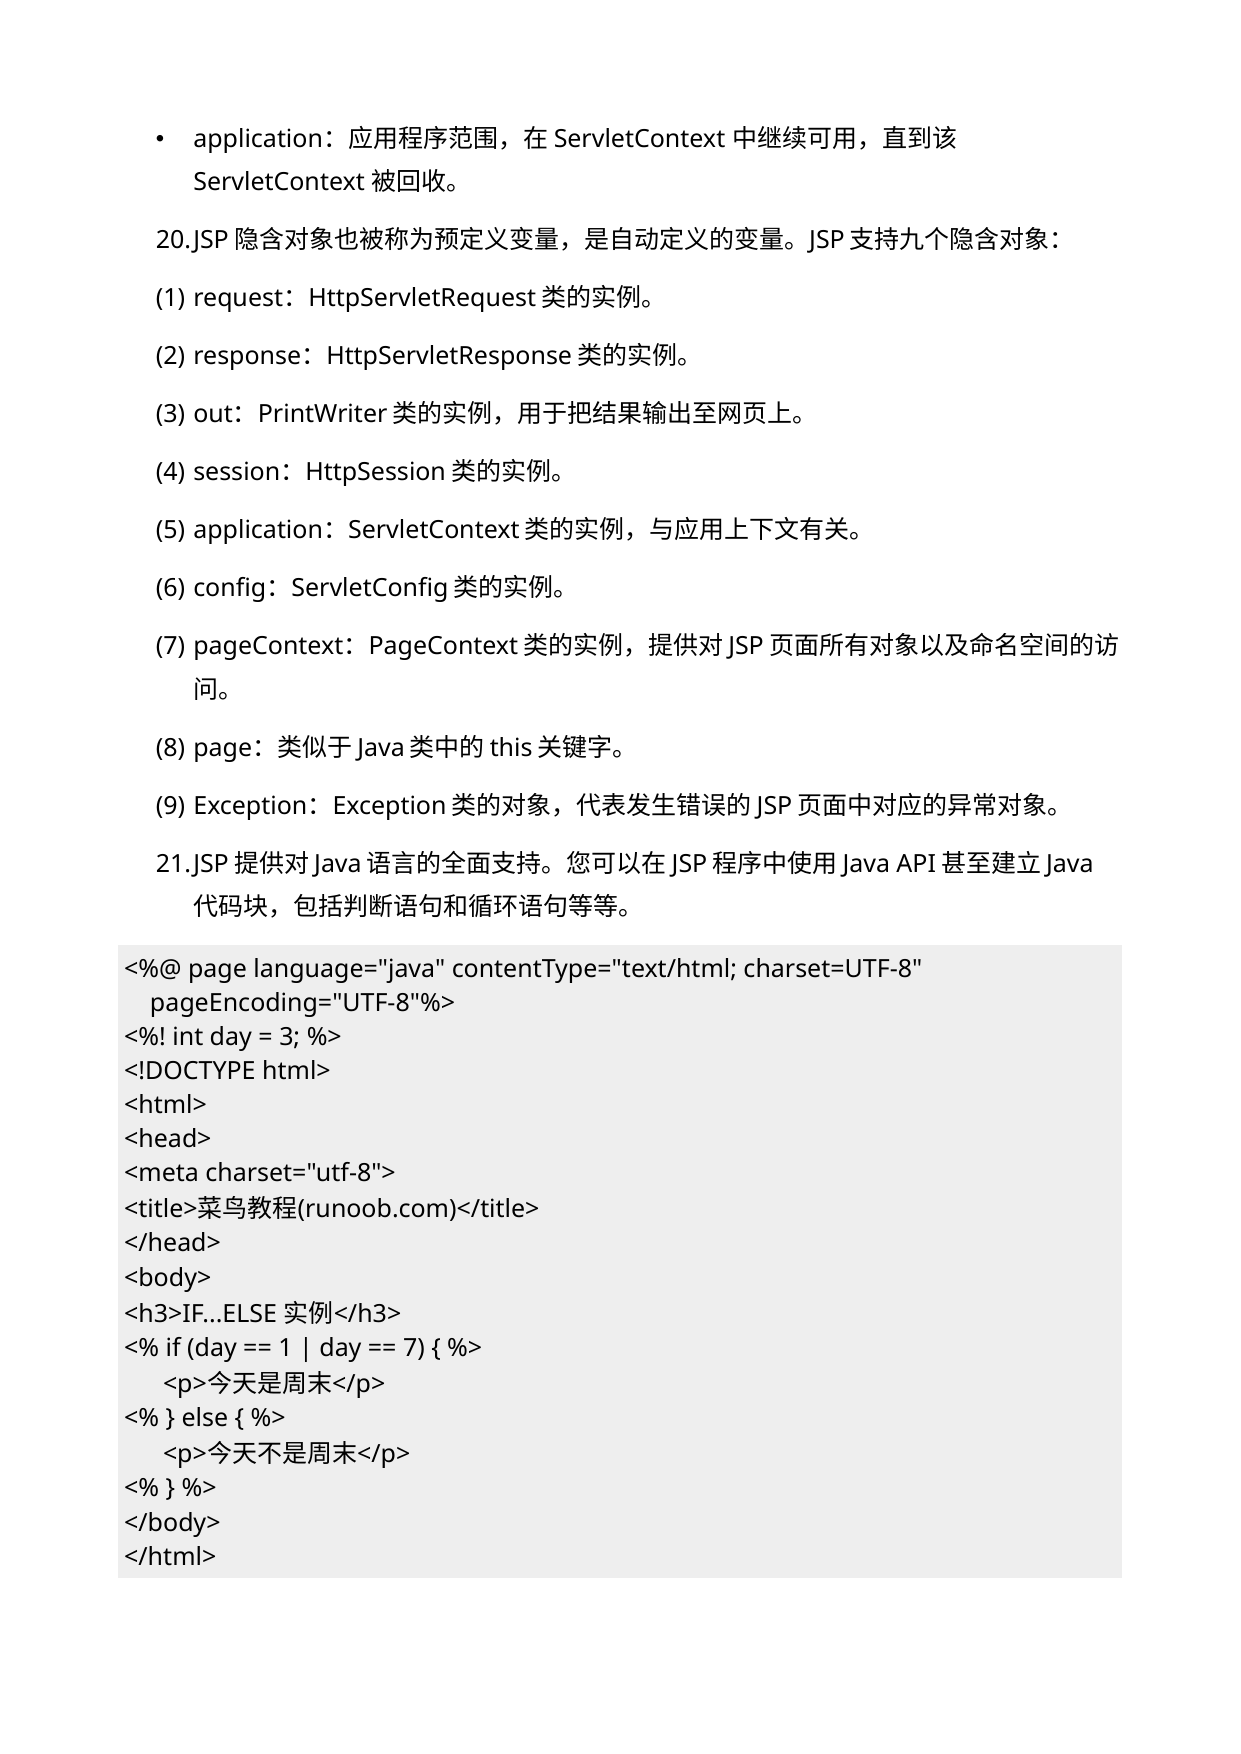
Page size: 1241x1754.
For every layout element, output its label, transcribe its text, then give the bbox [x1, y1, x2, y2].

list session：HttpSession类的实例。 [156, 452, 1122, 488]
table_header <%@ page language="java" contentType="text/html; charset=UTF-8" pageEncoding="UTF-8"%> <%! int day = 3; %> <!DOCTYPE html> <html> <head> <meta charset="utf-8"> <title>菜鸟教程(runoob.com)</title> </head> <body> <h3>IF...ELSE 实例</h3> <% if (day == 1 | day == 7) { %> <p>今天是周末</p> <% } else { %> <p>今天不是周末</p> <% } %> </body> </html> [118, 945, 1122, 1578]
list request：HttpServletRequest类的实例。 [156, 278, 1122, 314]
list Exception：Exception类的对象，代表发生错误的JSP页面中对应的异常对象。 [156, 785, 1122, 821]
list out：PrintWriter类的实例，用于把结果输出至网页上。 [156, 394, 1122, 430]
list pageContext：PageContext类的实例，提供对JSP页面所有对象以及命名空间的访问。 [156, 626, 1122, 705]
list config：ServletConfig类的实例。 [156, 568, 1122, 604]
list JSP提供对Java语言的全面支持。您可以在JSP程序中使用Java API甚至建立Java代码块，包括判断语句和循环语句等等。 [156, 843, 1122, 923]
list page：类似于Java类中的this关键字。 [156, 727, 1122, 763]
list application：应用程序范围，在 ServletContext 中继续可用，直到该 ServletContext 被回收。 [156, 118, 1122, 198]
list application：ServletContext类的实例，与应用上下文有关。 [156, 510, 1122, 546]
list response：HttpServletResponse类的实例。 [156, 336, 1122, 372]
list JSP隐含对象也被称为预定义变量，是自动定义的变量。JSP支持九个隐含对象： [156, 219, 1122, 256]
